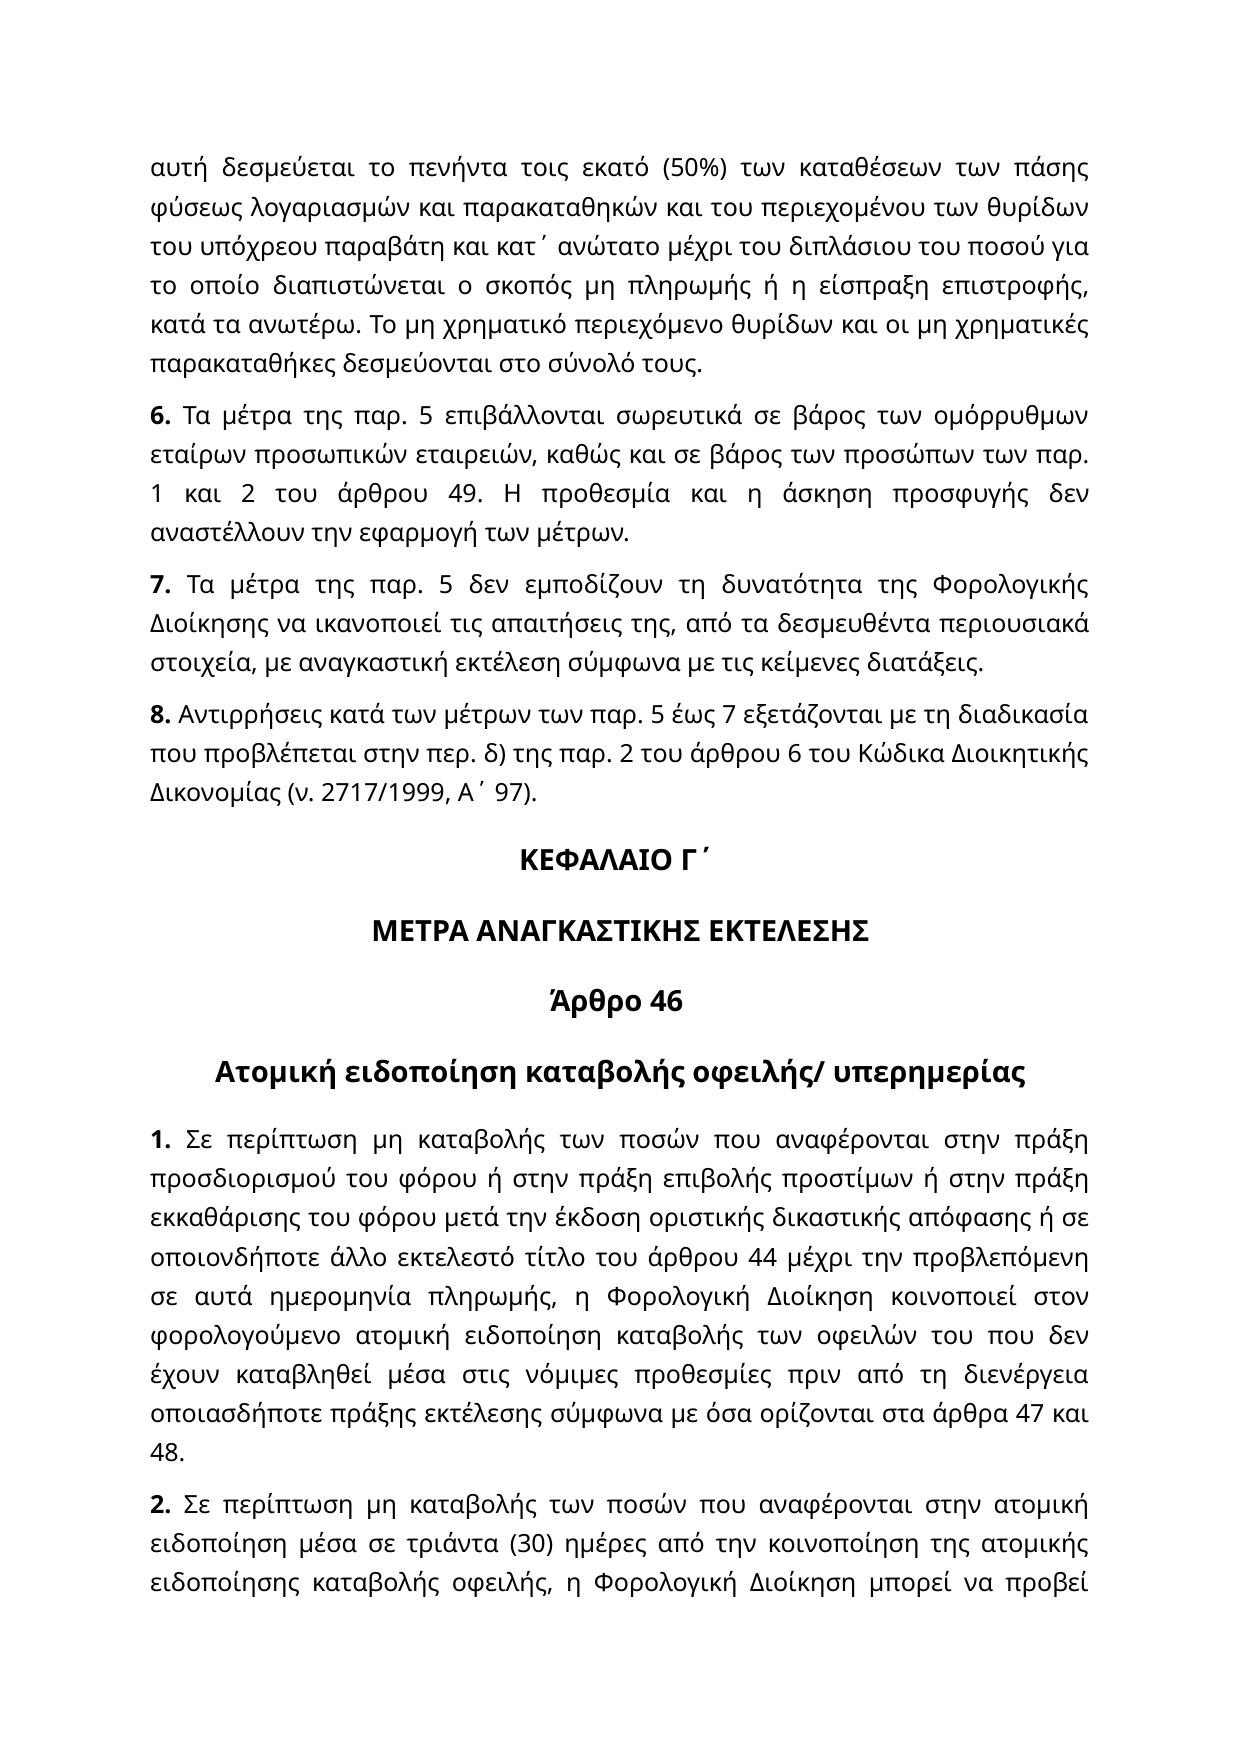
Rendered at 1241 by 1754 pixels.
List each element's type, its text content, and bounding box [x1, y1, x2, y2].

text 7. Τα μέτρα της παρ. 5 δεν εμποδίζουν τη δυνατότητα της Φορολογικής Διοίκησης να ικανοποιεί τις απαιτήσεις της, από τα δεσμευθέντα περιουσιακά στοιχεία, με αναγκαστική εκτέλεση σύμφωνα με τις κείμενες διατάξεις. [150, 567, 1090, 679]
subtitle ΜΕΤΡΑ ΑΝΑΓΚΑΣΤΙΚΗΣ ΕΚΤΕΛΕΣΗΣ [150, 910, 1090, 949]
subtitle ΚΕΦΑΛΑΙΟ Γ΄ [150, 839, 1090, 879]
text 6. Τα μέτρα της παρ. 5 επιβάλλονται σωρευτικά σε βάρος των ομόρρυθμων εταίρων προσωπικών εταιρειών, καθώς και σε βάρος των προσώπων των παρ. 1 και 2 του άρθρου 49. Η προθεσμία και η άσκηση προσφυγής δεν αναστέλλουν την εφαρμογή των μέτρων. [150, 397, 1090, 549]
text αυτή δεσμεύεται το πενήντα τοις εκατό (50%) των καταθέσεων των πάσης φύσεως λογαριασμών και παρακαταθηκών και του περιεχομένου των θυρίδων του υπόχρεου παραβάτη και κατ΄ ανώτατο μέχρι του διπλάσιου του ποσού για το οποίο διαπιστώνεται ο σκοπός μη πληρωμής ή η είσπραξη επιστροφής, κατά τα ανωτέρω. Το μη χρηματικό περιεχόμενο θυρίδων και οι μη χρηματικές παρακαταθήκες δεσμεύονται στο σύνολό τους. [150, 150, 1090, 380]
subtitle Ατομική ειδοποίηση καταβολής οφειλής/ υπερημερίας [150, 1051, 1090, 1091]
text 2. Σε περίπτωση μη καταβολής των ποσών που αναφέρονται στην ατομική ειδοποίηση μέσα σε τριάντα (30) ημέρες από την κοινοποίηση της ατομικής ειδοποίησης καταβολής οφειλής, η Φορολογική Διοίκηση μπορεί να προβεί [150, 1487, 1090, 1599]
text 1. Σε περίπτωση μη καταβολής των ποσών που αναφέρονται στην πράξη προσδιορισμού του φόρου ή στην πράξη επιβολής προστίμων ή στην πράξη εκκαθάρισης του φόρου μετά την έκδοση οριστικής δικαστικής απόφασης ή σε οποιονδήποτε άλλο εκτελεστό τίτλο του άρθρου 44 μέχρι την προβλεπόμενη σε αυτά ημερομηνία πληρωμής, η Φορολογική Διοίκηση κοινοποιεί στον φορολογούμενο ατομική ειδοποίηση καταβολής των οφειλών του που δεν έχουν καταβληθεί μέσα στις νόμιμες προθεσμίες πριν από τη διενέργεια οποιασδήποτε πράξης εκτέλεσης σύμφωνα με όσα ορίζονται στα άρθρα 47 και 48. [150, 1122, 1090, 1469]
text 8. Αντιρρήσεις κατά των μέτρων των παρ. 5 έως 7 εξετάζονται με τη διαδικασία που προβλέπεται στην περ. δ) της παρ. 2 του άρθρου 6 του Κώδικα Διοικητικής Δικονομίας (ν. 2717/1999, Α΄ 97). [150, 697, 1090, 809]
subtitle Άρθρο 46 [150, 980, 1090, 1020]
